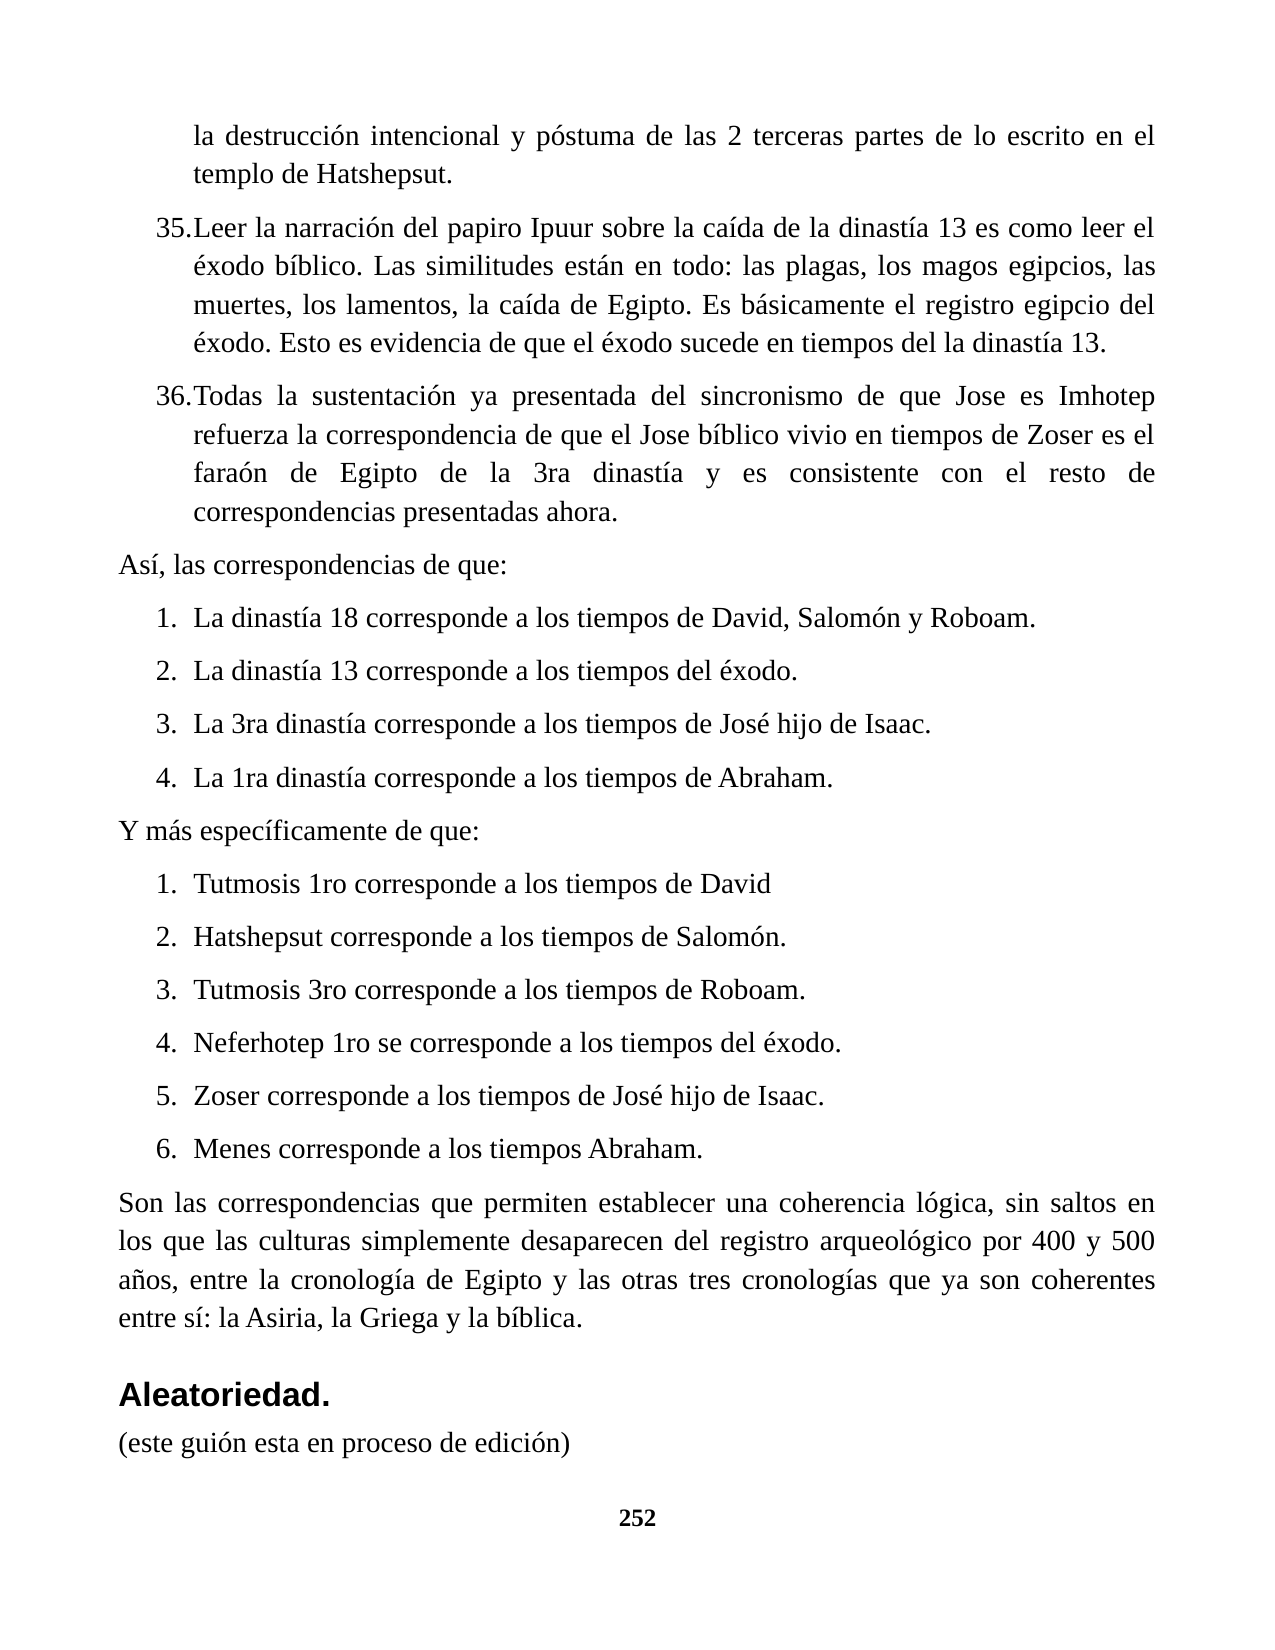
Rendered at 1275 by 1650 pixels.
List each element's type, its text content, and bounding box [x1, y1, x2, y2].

subtitle Aleatoriedad. [118, 1374, 1157, 1413]
list Tutmosis 1ro corresponde a los tiempos de David [156, 866, 1157, 899]
list La 1ra dinastía corresponde a los tiempos de Abraham. [156, 760, 1157, 793]
list Tutmosis 3ro corresponde a los tiempos de Roboam. [156, 972, 1157, 1006]
list Leer la narración del papiro Ipuur sobre la caída de la dinastía 13 es como leer el éxodo bíblico. Las similitudes están en todo: las plagas, los magos egipcios, las muertes, los lamentos, la caída de Egipto. Es básicamente el registro egipcio del éxodo. Esto es evidencia de que el éxodo sucede en tiempos del la dinastía 13. [156, 210, 1157, 359]
text Son las correspondencias que permiten establecer una coherencia lógica, sin saltos en los que las culturas simplemente desaparecen del registro arqueológico por 400 y 500 años, entre la cronología de Egipto y las otras tres cronologías que ya son coherentes entre sí: la Asiria, la Griega y la bíblica. [118, 1185, 1157, 1334]
text Así, las correspondencias de que: [118, 547, 1157, 581]
list Menes corresponde a los tiempos Abraham. [156, 1132, 1157, 1165]
list La dinastía 13 corresponde a los tiempos del éxodo. [156, 653, 1157, 687]
list Todas la sustentación ya presentada del sincronismo de que Jose es Imhotep refuerza la correspondencia de que el Jose bíblico vivio en tiempos de Zoser es el faraón de Egipto de la 3ra dinastía y es consistente con el resto de correspondencias presentadas ahora. [156, 378, 1157, 528]
list La 3ra dinastía corresponde a los tiempos de José hijo de Isaac. [156, 707, 1157, 740]
list Hatshepsut corresponde a los tiempos de Salomón. [156, 919, 1157, 953]
list la destrucción intencional y póstuma de las 2 terceras partes de lo escrito en el templo de Hatshepsut. [156, 118, 1157, 190]
text (este guión esta en proceso de edición) [118, 1426, 1157, 1459]
text Y más específicamente de que: [118, 813, 1157, 846]
list Neferhotep 1ro se corresponde a los tiempos del éxodo. [156, 1025, 1157, 1059]
list La dinastía 18 corresponde a los tiempos de David, Salomón y Roboam. [156, 600, 1157, 634]
list Zoser corresponde a los tiempos de José hijo de Isaac. [156, 1078, 1157, 1112]
